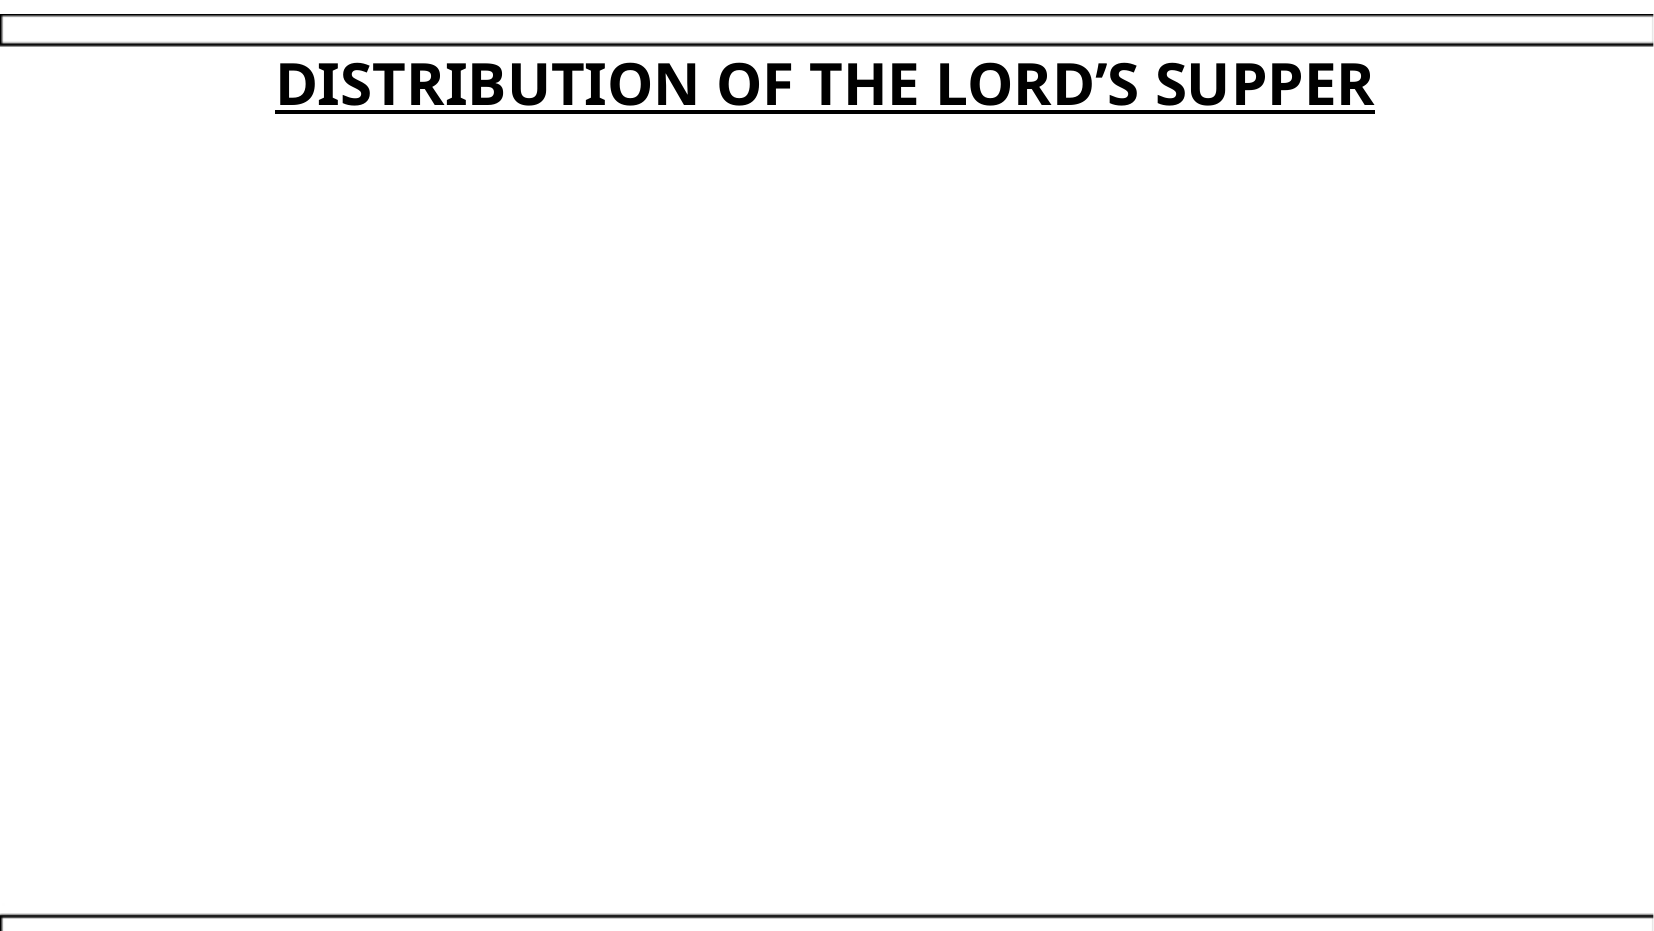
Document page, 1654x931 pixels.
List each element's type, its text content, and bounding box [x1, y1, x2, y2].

text_box DISTRIBUTION OF THE LORD’S SUPPER [60, 35, 1591, 181]
picture [0, 14, 1654, 931]
